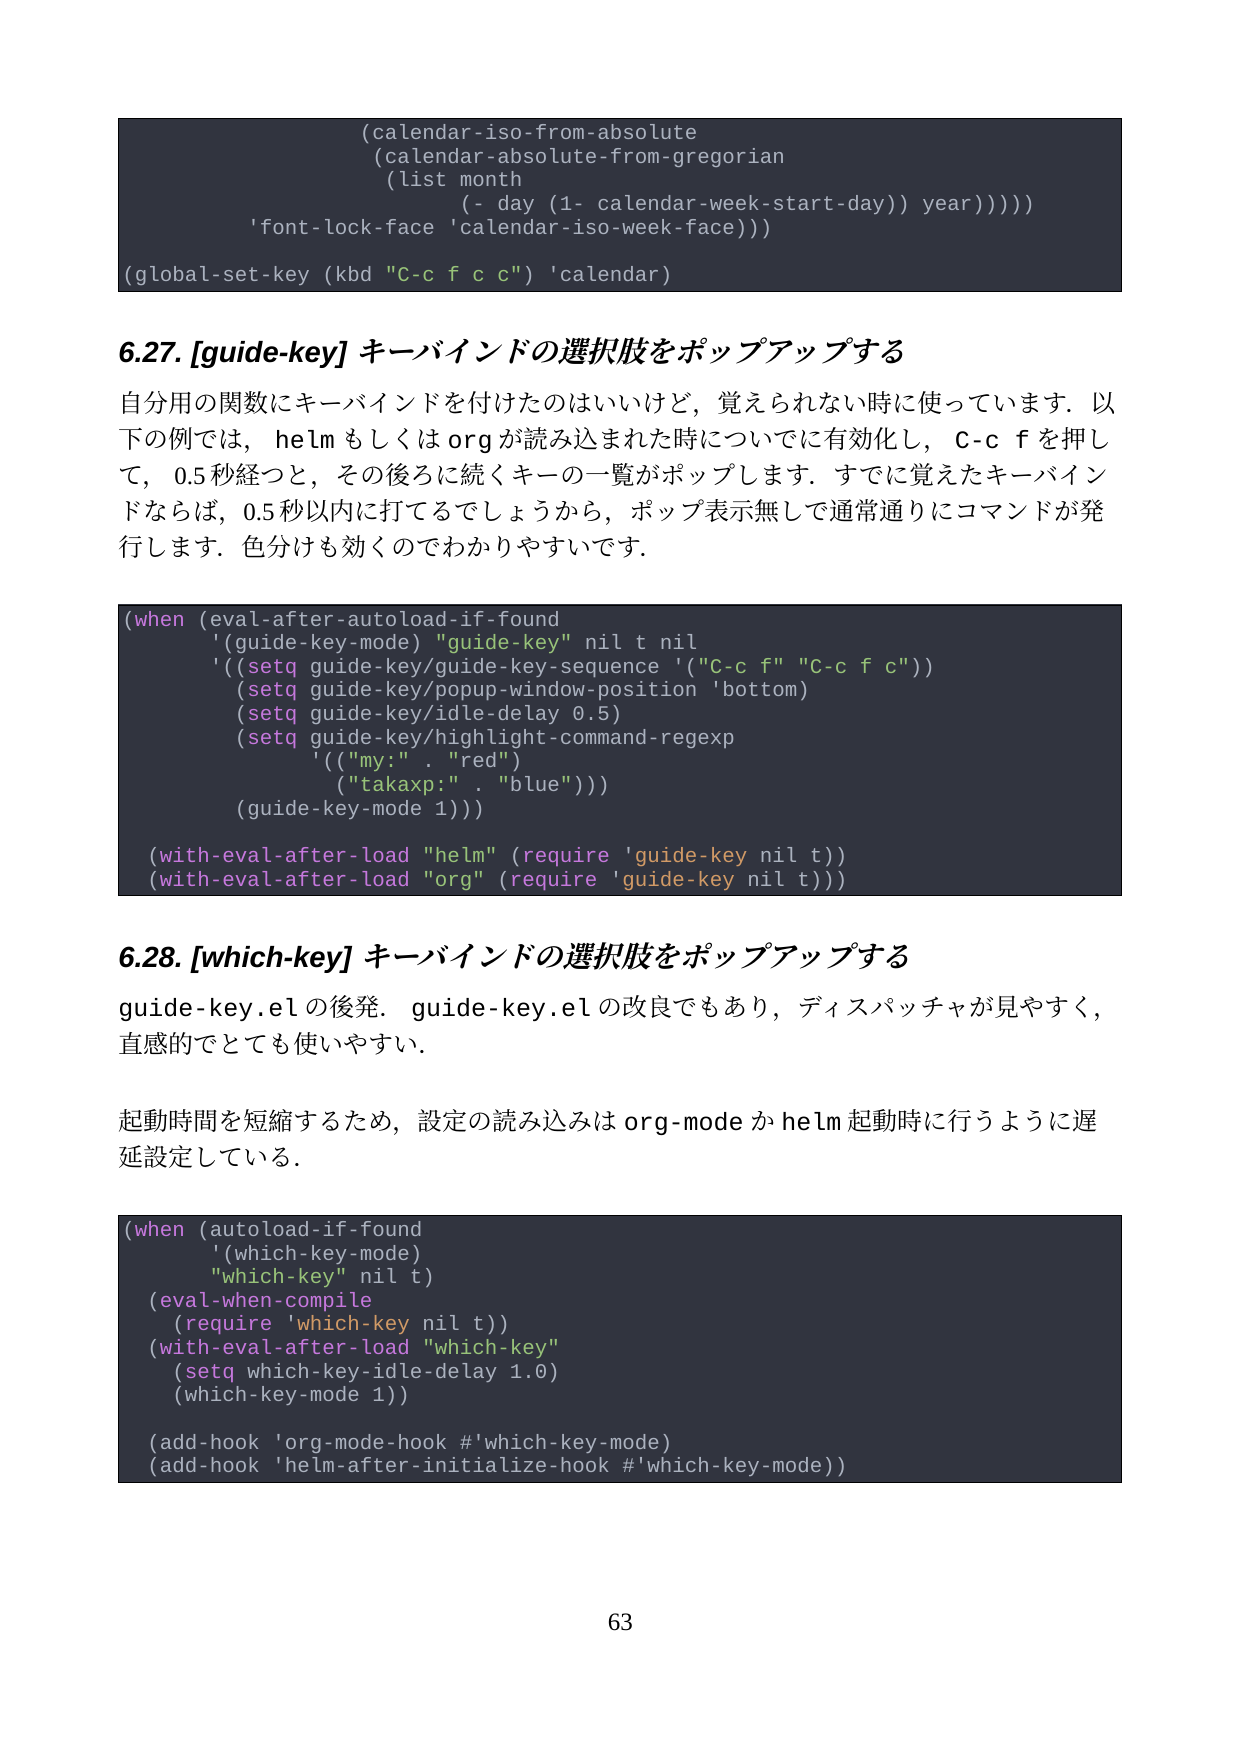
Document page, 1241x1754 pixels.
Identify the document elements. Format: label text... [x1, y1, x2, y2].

text '(("my:" . "red") [119, 746, 1121, 770]
text (with-eval-after-load "org" (require 'guide-key nil t))) [119, 865, 1121, 895]
text (when (eval-after-autoload-if-found [119, 606, 1121, 628]
text (list month [119, 165, 1121, 189]
text guide-key.el の後発． guide-key.el の改良でもあり，ディスパッチャが見やすく，直感的でとても使いやすい． [118, 988, 1122, 1089]
text (add-hook 'helm-after-initialize-hook #'which-key-mode)) [119, 1451, 1121, 1482]
subtitle [guide-key] キーバインドの選択肢をポップアップする [118, 329, 1122, 371]
text '(guide-key-mode) "guide-key" nil t nil [119, 628, 1121, 652]
text (setq guide-key/highlight-command-regexp [119, 723, 1121, 746]
text ("takaxp:" . "blue"))) [119, 770, 1121, 794]
text (- day (1- calendar-week-start-day)) year))))) [119, 189, 1121, 213]
text 起動時間を短縮するため，設定の読み込みは org-mode か helm 起動時に行うように遅延設定している． [118, 1101, 1122, 1202]
text (which-key-mode 1)) [119, 1380, 1121, 1404]
text (add-hook 'org-mode-hook #'which-key-mode) [119, 1428, 1121, 1451]
text 自分用の関数にキーバインドを付けたのはいいけど，覚えられない時に使っています．以下の例では， helm もしくは org が読み込まれた時についでに有効化し， C-c f を押して， 0.5秒経つと，その後ろに続くキーの一覧がポップします．すでに覚えたキーバインドならば，0.5秒以内に打てるでしょうから，ポップ表示無しで通常通りにコマンドが発行します．色分けも効くのでわかりやすいです． [118, 383, 1122, 592]
text '(which-key-mode) [119, 1238, 1121, 1262]
text (calendar-iso-from-absolute [119, 119, 1121, 142]
text (setq guide-key/popup-window-position 'bottom) [119, 676, 1121, 699]
text (with-eval-after-load "helm" (require 'guide-key nil t)) [119, 841, 1121, 865]
text (global-set-key (kbd "C-c f c c") 'calendar) [119, 260, 1121, 291]
text (setq which-key-idle-delay 1.0) [119, 1357, 1121, 1380]
text (eval-when-compile [119, 1286, 1121, 1309]
text (require 'which-key nil t)) [119, 1309, 1121, 1333]
text '((setq guide-key/guide-key-sequence '("C-c f" "C-c f c")) [119, 652, 1121, 676]
text (with-eval-after-load "which-key" [119, 1333, 1121, 1357]
text "which-key" nil t) [119, 1262, 1121, 1286]
text (setq guide-key/idle-delay 0.5) [119, 699, 1121, 723]
text (guide-key-mode 1))) [119, 794, 1121, 817]
subtitle [which-key] キーバインドの選択肢をポップアップする [118, 934, 1122, 976]
text (when (autoload-if-found [119, 1216, 1121, 1238]
text 'font-lock-face 'calendar-iso-week-face))) [119, 213, 1121, 236]
text (calendar-absolute-from-gregorian [119, 142, 1121, 165]
